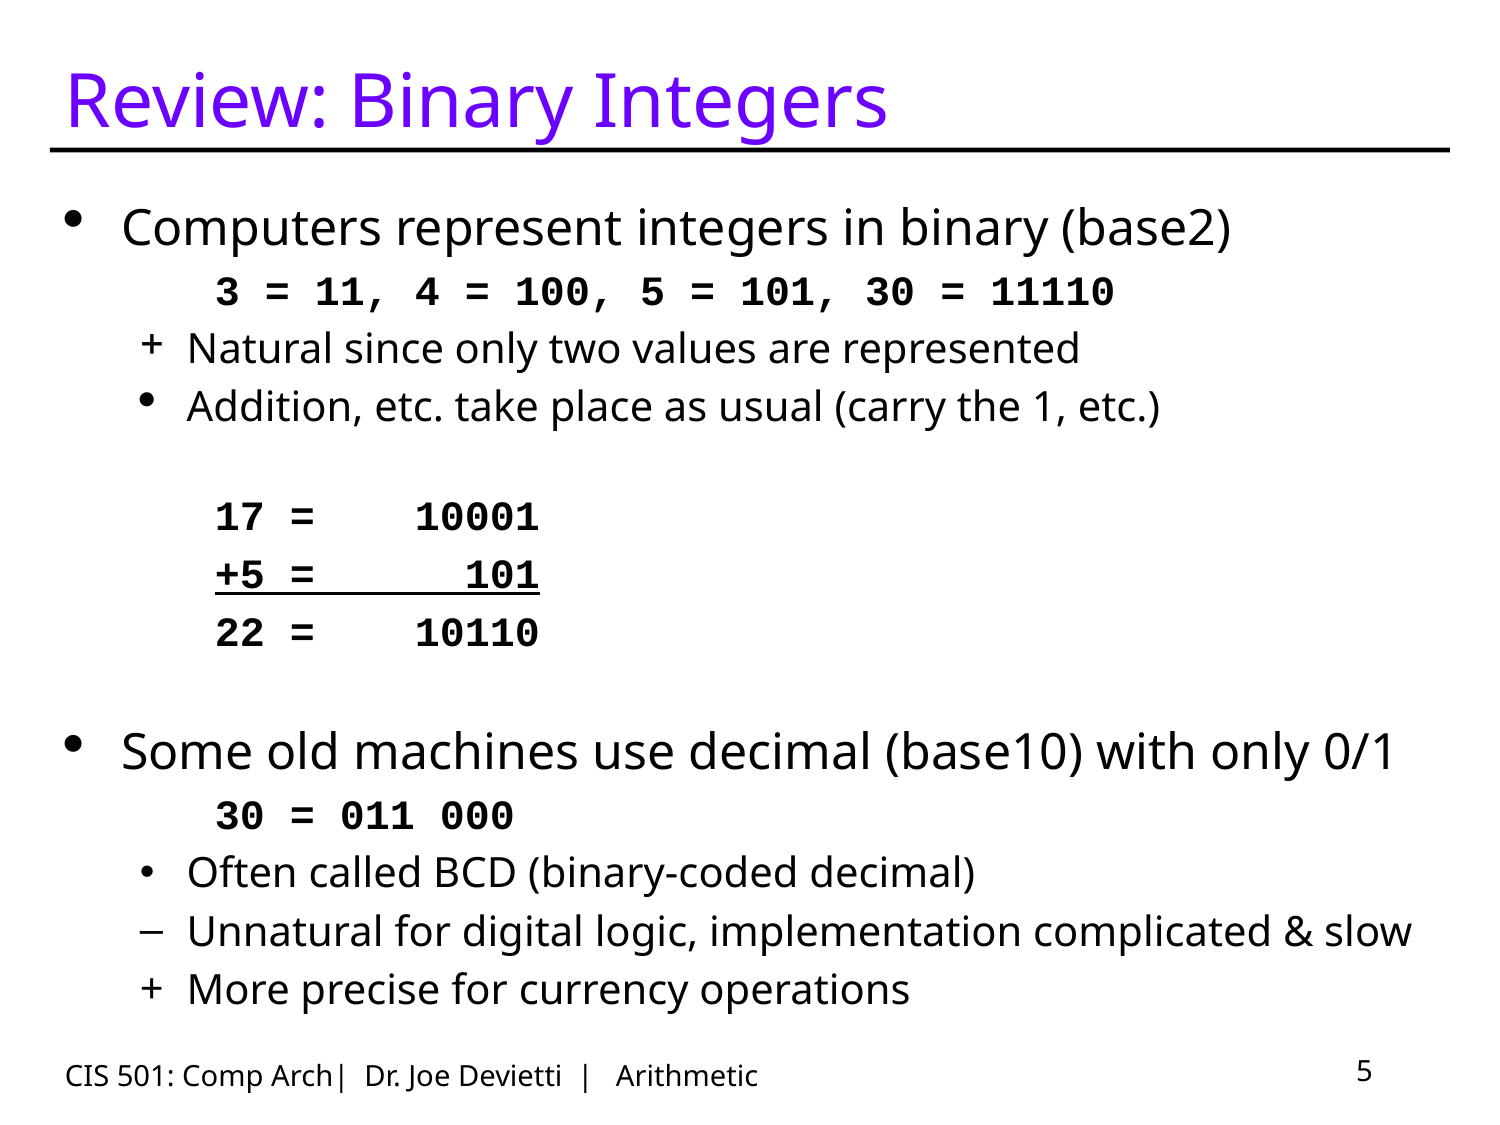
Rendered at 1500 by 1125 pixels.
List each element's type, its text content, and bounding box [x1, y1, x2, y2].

text_box CIS 501: Comp Arch| Dr. Joe Devietti | Arithmetic [49, 1049, 988, 1100]
text_box [1074, 1049, 1388, 1100]
text_box Review: Binary Integers [49, 37, 1363, 150]
text_box Computers represent integers in binary (base2) 3 = 11, 4 = 100, 5 = 101, 30 = 11110 Natural since only two values are represented Addition, etc. take place as usual (carry the 1, etc.) 17 = 10001 +5 = 101 22 = 10110 Some old machines use decimal (base10) with only 0/1 30 = 011 000 Often called BCD (binary-coded decimal) Unnatural for digital logic, implementation complicated & slow More precise for currency operations [49, 187, 1450, 1025]
